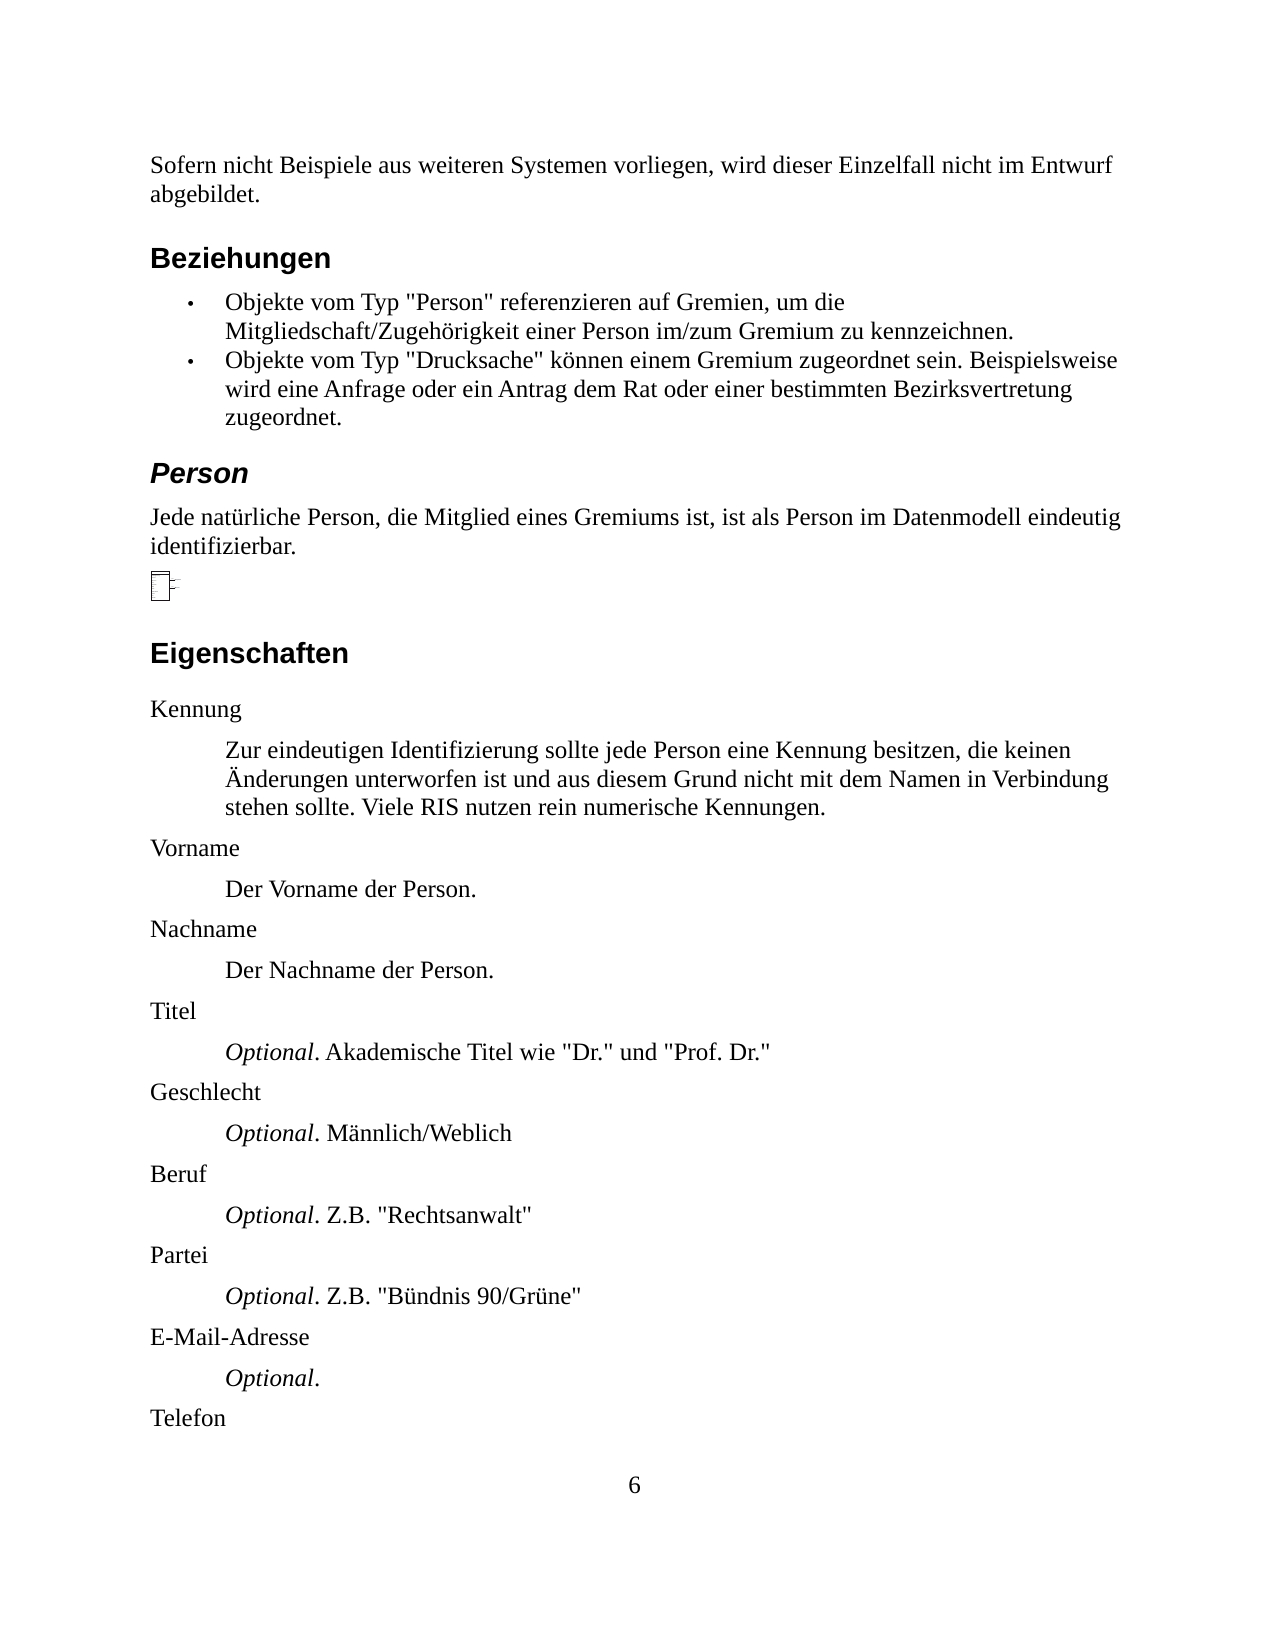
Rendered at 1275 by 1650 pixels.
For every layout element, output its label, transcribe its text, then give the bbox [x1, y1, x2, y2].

text Geschlecht [150, 1077, 1125, 1106]
subtitle Beziehungen [150, 241, 1125, 275]
text Zur eindeutigen Identifizierung sollte jede Person eine Kennung besitzen, die keinen Änderungen unterworfen ist und aus diesem Grund nicht mit dem Namen in Verbindung stehen sollte. Viele RIS nutzen rein numerische Kennungen. [225, 735, 1125, 821]
list Objekte vom Typ "Drucksache" können einem Gremium zugeordnet sein. Beispielsweise wird eine Anfrage oder ein Antrag dem Rat oder einer bestimmten Bezirksvertretung zugeordnet. [187, 345, 1125, 431]
text Sofern nicht Beispiele aus weiteren Systemen vorliegen, wird dieser Einzelfall nicht im Entwurf abgebildet. [150, 150, 1125, 207]
subtitle Eigenschaften [150, 636, 1125, 670]
text Der Vorname der Person. [225, 874, 1125, 903]
text Kennung [150, 694, 1125, 723]
text Jede natürliche Person, die Mitglied eines Gremiums ist, ist als Person im Datenmodell eindeutig identifizierbar. [150, 502, 1125, 560]
text Optional. [225, 1363, 1125, 1391]
list Objekte vom Typ "Person" referenzieren auf Gremien, um die Mitgliedschaft/Zugehörigkeit einer Person im/zum Gremium zu kennzeichnen. [187, 287, 1125, 345]
text Beruf [150, 1159, 1125, 1188]
subtitle Person [150, 456, 1125, 490]
text Optional. Z.B. "Bündnis 90/Grüne" [225, 1281, 1125, 1310]
text Optional. Männlich/Weblich [225, 1118, 1125, 1147]
text Partei [150, 1240, 1125, 1269]
text Vorname [150, 833, 1125, 862]
text Der Nachname der Person. [225, 955, 1125, 984]
text Telefon [150, 1403, 1125, 1432]
text Titel [150, 996, 1125, 1025]
text E-Mail-Adresse [150, 1322, 1125, 1351]
text Nachname [150, 914, 1125, 943]
text Optional. Z.B. "Rechtsanwalt" [225, 1200, 1125, 1228]
text Optional. Akademische Titel wie "Dr." und "Prof. Dr." [225, 1037, 1125, 1066]
